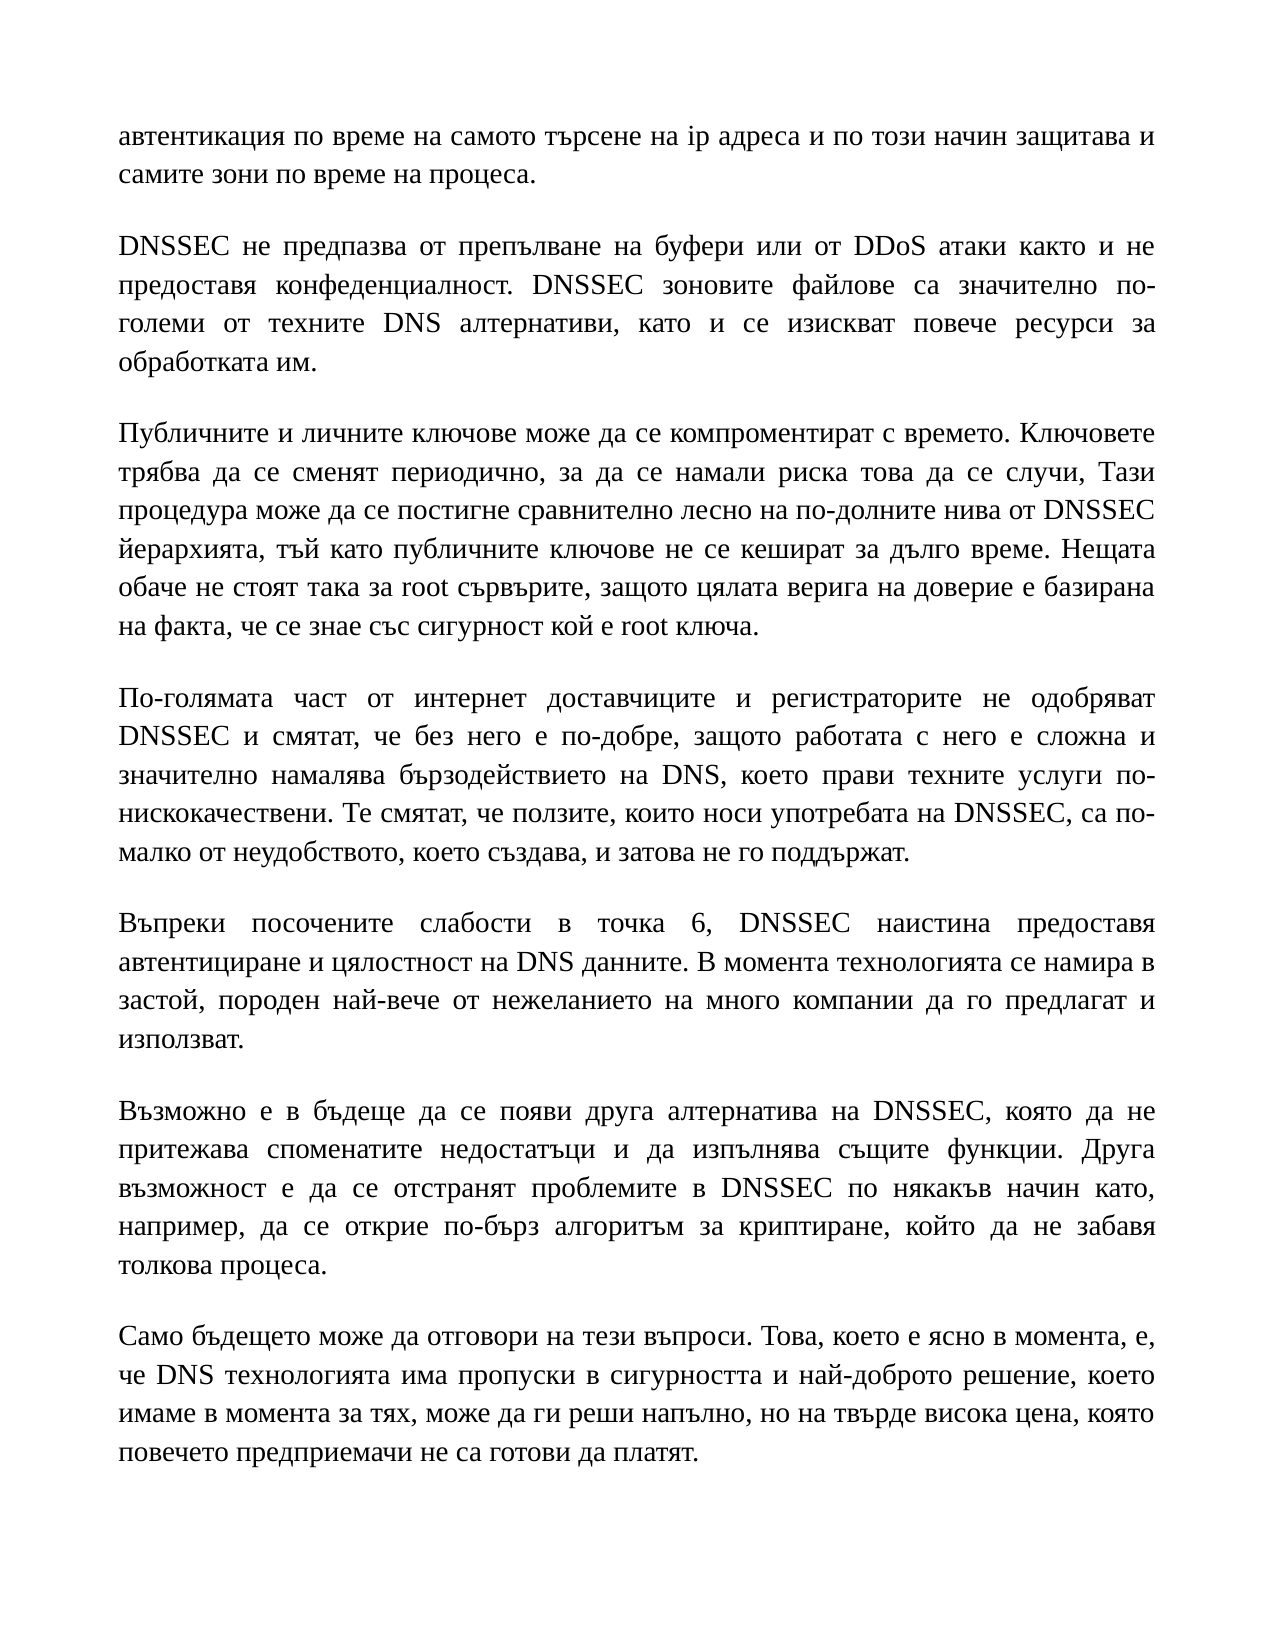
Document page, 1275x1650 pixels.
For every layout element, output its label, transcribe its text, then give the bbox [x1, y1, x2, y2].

text Публичните и личните ключове може да се компроментират с времето. Ключовете трябва да се сменят периодично, за да се намали риска това да се случи, Тази процедура може да се постигне сравнително лесно на по-долните нива от DNSSEC йерархията, тъй като публичните ключове не се кешират за дълго време. Нещата обаче не стоят така за root сървърите, защото цялата верига на доверие е базирана на факта, че се знае със сигурност кой е root ключа. [118, 415, 1157, 642]
text Въпреки посочените слабости в точка 6, DNSSEC наистина предоставя автентициране и цялостност на DNS данните. В момента технологията се намира в застой, породен най-вече от нежеланието на много компании да го предлагат и използват. [118, 905, 1157, 1054]
text По-голямата част от интернет доставчиците и регистраторите не одобряват DNSSEC и смятат, че без него е по-добре, защото работата с него е сложна и значително намалява бързодействието на DNS, което прави техните услуги по-нискокачествени. Те смятат, че ползите, които носи употребата на DNSSEC, са по-малко от неудобството, което създава, и затова не го поддържат. [118, 680, 1157, 867]
text автентикация по време на самото търсене на ip адреса и по този начин защитава и самите зони по време на процеса. [118, 118, 1157, 190]
text DNSSEC не предпазва от препълване на буфери или от DDoS атаки както и не предоставя конфеденциалност. DNSSEC зоновите файлове са значително по-големи от техните DNS алтернативи, като и се изискват повече ресурси за обработката им. [118, 228, 1157, 377]
text Само бъдещето може да отговори на тези въпроси. Това, което е ясно в момента, е, че DNS технологията има пропуски в сигурността и най-доброто решение, което имаме в момента за тях, може да ги реши напълно, но на твърде висока цена, която повечето предприемачи не са готови да платят. [118, 1318, 1157, 1467]
text Възможно е в бъдеще да се появи друга алтернатива на DNSSEC, която да не притежава споменатите недостатъци и да изпълнява същите функции. Друга възможност е да се отстранят проблемите в DNSSEC по някакъв начин като, например, да се открие по-бърз алгоритъм за криптиране, който да не забавя толкова процеса. [118, 1093, 1157, 1280]
